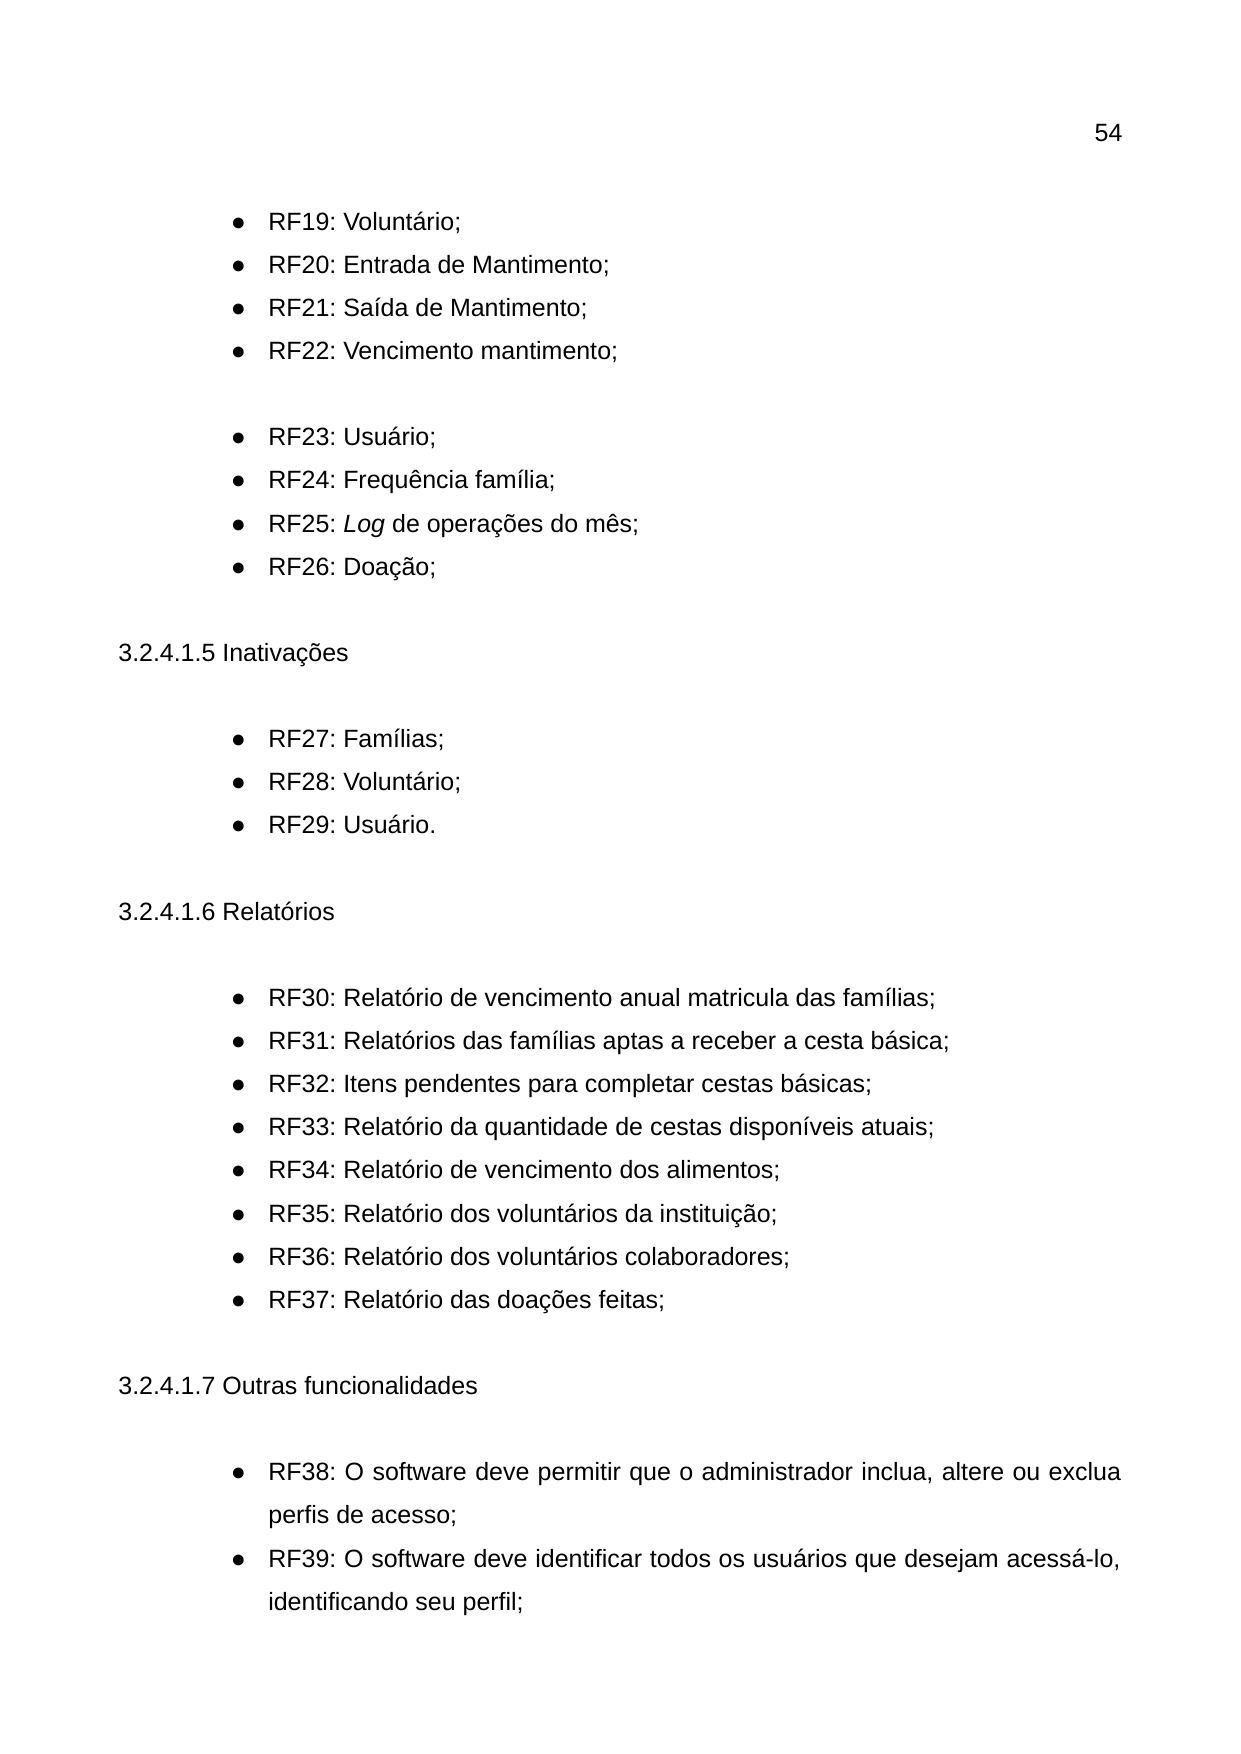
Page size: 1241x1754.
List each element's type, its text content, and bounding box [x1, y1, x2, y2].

list RF21: Saída de Mantimento; [231, 293, 1122, 322]
list RF19: Voluntário; [231, 207, 1122, 235]
text 3.2.4.1.5 Inativações [118, 638, 1122, 667]
list RF32: Itens pendentes para completar cestas básicas; [231, 1069, 1122, 1098]
list RF26: Doação; [231, 552, 1122, 580]
list RF27: Famílias; [231, 724, 1122, 753]
list RF25: Log de operações do mês; [231, 508, 1122, 537]
list RF35: Relatório dos voluntários da instituição; [231, 1198, 1122, 1227]
list RF38: O software deve permitir que o administrador inclua, altere ou exclua perfis de acesso; [231, 1457, 1122, 1529]
list RF30: Relatório de vencimento anual matricula das famílias; [231, 983, 1122, 1012]
list RF37: Relatório das doações feitas; [231, 1285, 1122, 1313]
text 3.2.4.1.6 Relatórios [118, 897, 1122, 925]
list RF34: Relatório de vencimento dos alimentos; [231, 1155, 1122, 1184]
list RF22: Vencimento mantimento; [231, 336, 1122, 365]
list RF20: Entrada de Mantimento; [231, 250, 1122, 278]
list RF31: Relatórios das famílias aptas a receber a cesta básica; [231, 1026, 1122, 1055]
list RF24: Frequência família; [231, 465, 1122, 494]
list RF29: Usuário. [231, 810, 1122, 839]
list RF39: O software deve identificar todos os usuários que desejam acessá-lo, identificando seu perfil; [231, 1543, 1122, 1615]
text 3.2.4.1.7 Outras funcionalidades [118, 1371, 1122, 1400]
list RF28: Voluntário; [231, 767, 1122, 796]
list RF36: Relatório dos voluntários colaboradores; [231, 1242, 1122, 1270]
list RF23: Usuário; [231, 422, 1122, 451]
list RF33: Relatório da quantidade de cestas disponíveis atuais; [231, 1112, 1122, 1141]
